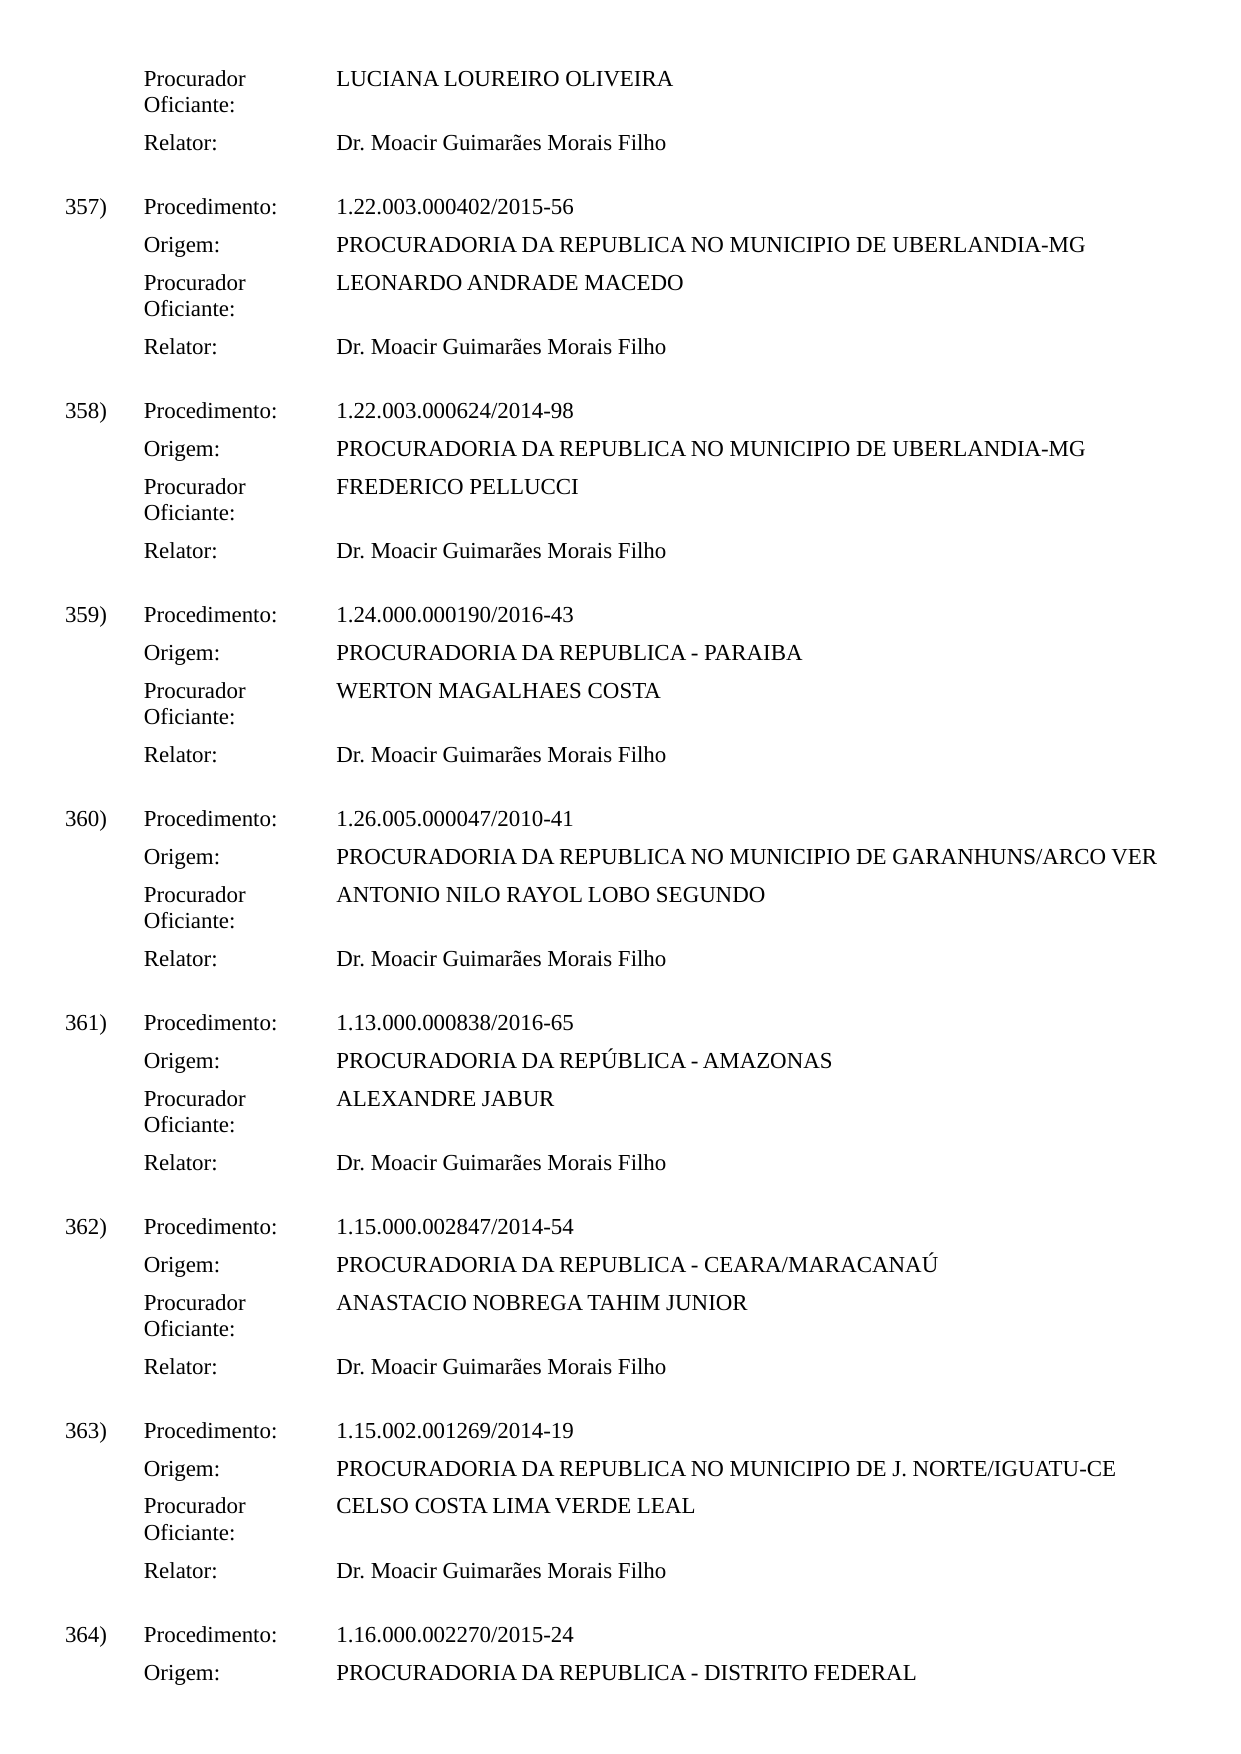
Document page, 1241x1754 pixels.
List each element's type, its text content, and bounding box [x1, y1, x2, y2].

table_cell PROCURADORIA DA REPUBLICA NO MUNICIPIO DE GARANHUNS/ARCO VER [330, 837, 1181, 875]
table_cell [59, 1245, 138, 1283]
table_header 359) [59, 595, 138, 633]
table_header Procedimento: [138, 1615, 330, 1653]
table_cell Dr. Moacir Guimarães Morais Filho [330, 123, 1181, 161]
table_header 1.16.000.002270/2015-24 [330, 1615, 1181, 1653]
table_cell Dr. Moacir Guimarães Morais Filho [330, 939, 1181, 977]
table_cell PROCURADORIA DA REPUBLICA - PARAIBA [330, 633, 1181, 671]
table_cell Procurador Oficiante: [138, 59, 330, 123]
table_cell Relator: [138, 939, 330, 977]
table_cell Relator: [138, 1347, 330, 1385]
table_header 1.15.000.002847/2014-54 [330, 1207, 1181, 1245]
table_cell [59, 1449, 138, 1487]
table_cell Relator: [138, 1551, 330, 1589]
table_cell PROCURADORIA DA REPÚBLICA - AMAZONAS [330, 1041, 1181, 1079]
table_cell [59, 1487, 138, 1551]
table_cell [59, 633, 138, 671]
table_cell Dr. Moacir Guimarães Morais Filho [330, 735, 1181, 773]
table_header 357) [59, 188, 138, 225]
table_header 1.15.002.001269/2014-19 [330, 1411, 1181, 1449]
table_cell Dr. Moacir Guimarães Morais Filho [330, 1551, 1181, 1589]
table_cell Origem: [138, 1041, 330, 1079]
table_header Procedimento: [138, 799, 330, 837]
table_header 1.22.003.000624/2014-98 [330, 391, 1181, 429]
table_cell Origem: [138, 1245, 330, 1283]
table_header 362) [59, 1207, 138, 1245]
table_header 1.24.000.000190/2016-43 [330, 595, 1181, 633]
table_cell Relator: [138, 531, 330, 569]
table_cell Procurador Oficiante: [138, 263, 330, 327]
table_cell [59, 671, 138, 735]
table_cell PROCURADORIA DA REPUBLICA NO MUNICIPIO DE UBERLANDIA-MG [330, 429, 1181, 467]
table_cell [59, 875, 138, 939]
table_cell FREDERICO PELLUCCI [330, 467, 1181, 531]
table_header Procedimento: [138, 595, 330, 633]
table_cell Dr. Moacir Guimarães Morais Filho [330, 531, 1181, 569]
table_cell ALEXANDRE JABUR [330, 1079, 1181, 1143]
table_cell Procurador Oficiante: [138, 467, 330, 531]
table_cell [59, 939, 138, 977]
table_header 360) [59, 799, 138, 837]
table_cell Origem: [138, 1653, 330, 1691]
table_cell [59, 735, 138, 773]
table_cell ANTONIO NILO RAYOL LOBO SEGUNDO [330, 875, 1181, 939]
table_header 1.22.003.000402/2015-56 [330, 188, 1181, 225]
table_cell [59, 467, 138, 531]
table_cell PROCURADORIA DA REPUBLICA NO MUNICIPIO DE UBERLANDIA-MG [330, 225, 1181, 263]
table_cell Procurador Oficiante: [138, 671, 330, 735]
table_cell Procurador Oficiante: [138, 875, 330, 939]
table_header 1.26.005.000047/2010-41 [330, 799, 1181, 837]
table_cell [59, 1079, 138, 1143]
table_cell Relator: [138, 123, 330, 161]
table_header 1.13.000.000838/2016-65 [330, 1003, 1181, 1041]
table_cell [59, 1283, 138, 1347]
table_cell PROCURADORIA DA REPUBLICA - DISTRITO FEDERAL [330, 1653, 1181, 1691]
table_cell Origem: [138, 1449, 330, 1487]
table_cell [59, 429, 138, 467]
table_cell PROCURADORIA DA REPUBLICA - CEARA/MARACANAÚ [330, 1245, 1181, 1283]
table_cell LUCIANA LOUREIRO OLIVEIRA [330, 59, 1181, 123]
table_cell [59, 59, 138, 123]
table_cell Relator: [138, 735, 330, 773]
table_cell [59, 1041, 138, 1079]
table_header 358) [59, 391, 138, 429]
table_header Procedimento: [138, 188, 330, 225]
table_cell [59, 1143, 138, 1181]
table_cell WERTON MAGALHAES COSTA [330, 671, 1181, 735]
table_cell Procurador Oficiante: [138, 1079, 330, 1143]
table_cell [59, 123, 138, 161]
table_cell LEONARDO ANDRADE MACEDO [330, 263, 1181, 327]
table_header 364) [59, 1615, 138, 1653]
table_cell CELSO COSTA LIMA VERDE LEAL [330, 1487, 1181, 1551]
table_header Procedimento: [138, 1003, 330, 1041]
table_cell ANASTACIO NOBREGA TAHIM JUNIOR [330, 1283, 1181, 1347]
table_cell Origem: [138, 837, 330, 875]
table_cell Procurador Oficiante: [138, 1283, 330, 1347]
table_cell [59, 1551, 138, 1589]
table_cell Dr. Moacir Guimarães Morais Filho [330, 327, 1181, 365]
table_cell [59, 263, 138, 327]
table_cell [59, 225, 138, 263]
table_header Procedimento: [138, 1207, 330, 1245]
table_cell Origem: [138, 633, 330, 671]
table_cell [59, 327, 138, 365]
table_header 363) [59, 1411, 138, 1449]
table_cell Origem: [138, 225, 330, 263]
table_cell Relator: [138, 1143, 330, 1181]
table_cell Dr. Moacir Guimarães Morais Filho [330, 1143, 1181, 1181]
table_cell [59, 1347, 138, 1385]
table_cell Dr. Moacir Guimarães Morais Filho [330, 1347, 1181, 1385]
table_cell PROCURADORIA DA REPUBLICA NO MUNICIPIO DE J. NORTE/IGUATU-CE [330, 1449, 1181, 1487]
table_header Procedimento: [138, 1411, 330, 1449]
table_cell [59, 837, 138, 875]
table_cell [59, 531, 138, 569]
table_cell Procurador Oficiante: [138, 1487, 330, 1551]
table_header 361) [59, 1003, 138, 1041]
table_cell Relator: [138, 327, 330, 365]
table_cell Origem: [138, 429, 330, 467]
table_cell [59, 1653, 138, 1691]
table_header Procedimento: [138, 391, 330, 429]
